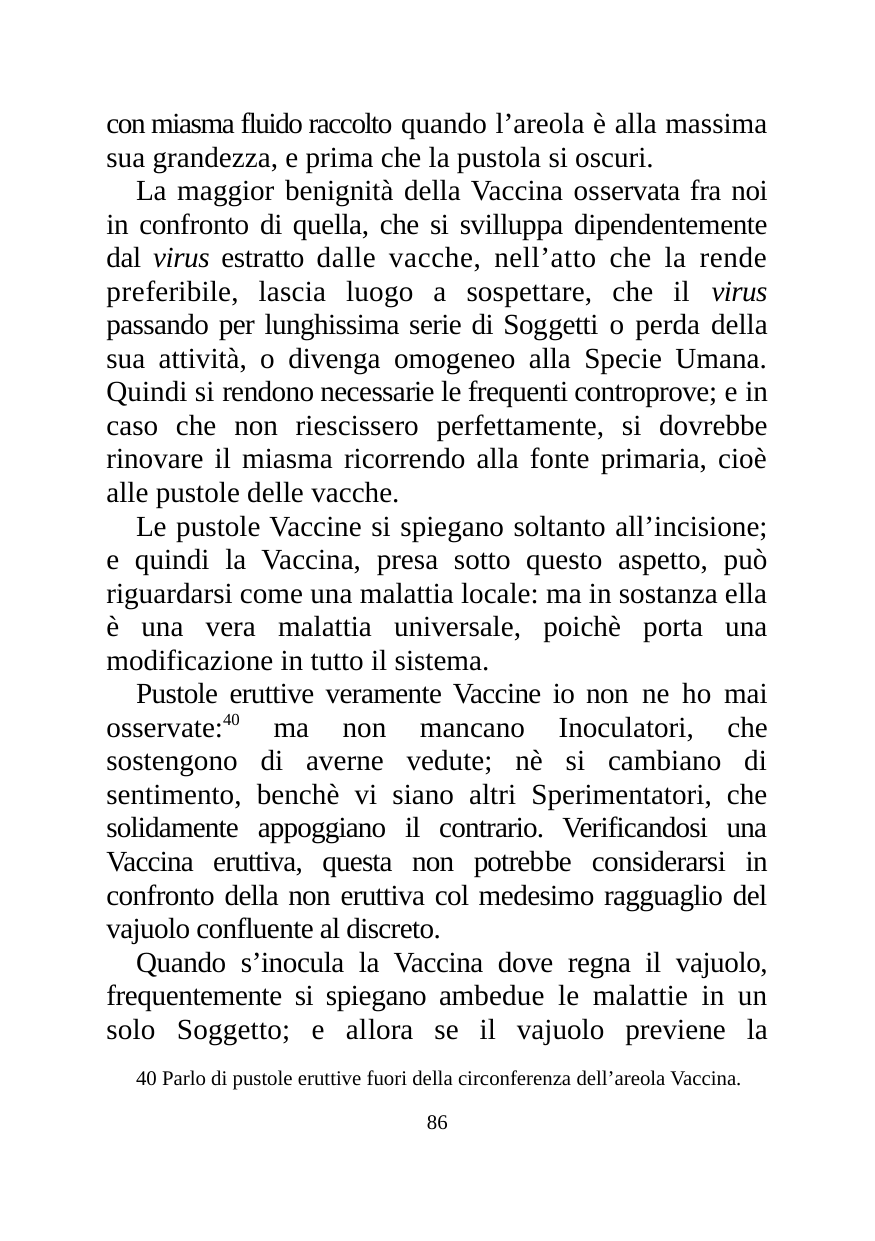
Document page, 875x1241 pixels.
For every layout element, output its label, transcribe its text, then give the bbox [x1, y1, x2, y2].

text La maggior benignità della Vaccina osservata fra noi in confronto di quella, che si svilluppa dipendentemente dal virus estratto dalle vacche, nell’atto che la rende preferibile, lascia luogo a sospettare, che il virus passando per lunghissima serie di Soggetti o perda della sua attività, o divenga omogeneo alla Specie Umana. Quindi si rendono necessarie le frequenti controprove; e in caso che non riescissero perfettamente, si dovrebbe rinovare il miasma ricorrendo alla fonte primaria, cioè alle pustole delle vacche. [106, 173, 768, 509]
text Parlo di pustole eruttive fuori della circonferenza dell’areola Vaccina. [106, 1066, 768, 1090]
text Quando s’inocula la Vaccina dove regna il vajuolo, frequentemente si spiegano ambedue le malattie in un solo Soggetto; e allora se il vajuolo previene la [106, 945, 768, 1045]
text Pustole eruttive veramente Vaccine io non ne ho mai osservate: ma non mancano Inoculatori, che sostengono di averne vedute; nè si cambiano di sentimento, benchè vi siano altri Sperimentatori, che solidamente appoggiano il contrario. Verificandosi una Vaccina eruttiva, questa non potrebbe considerarsi in confronto della non eruttiva col medesimo ragguaglio del vajuolo confluente al discreto. [106, 676, 768, 945]
text Le pustole Vaccine si spiegano soltanto all’incisione; e quindi la Vaccina, presa sotto questo aspetto, può riguardarsi come una malattia locale: ma in sostanza ella è una vera malattia universale, poichè porta una modificazione in tutto il sistema. [106, 509, 768, 676]
text con miasma fluido raccolto quando l’areola è alla massima sua grandezza, e prima che la pustola si oscuri. [106, 106, 768, 173]
